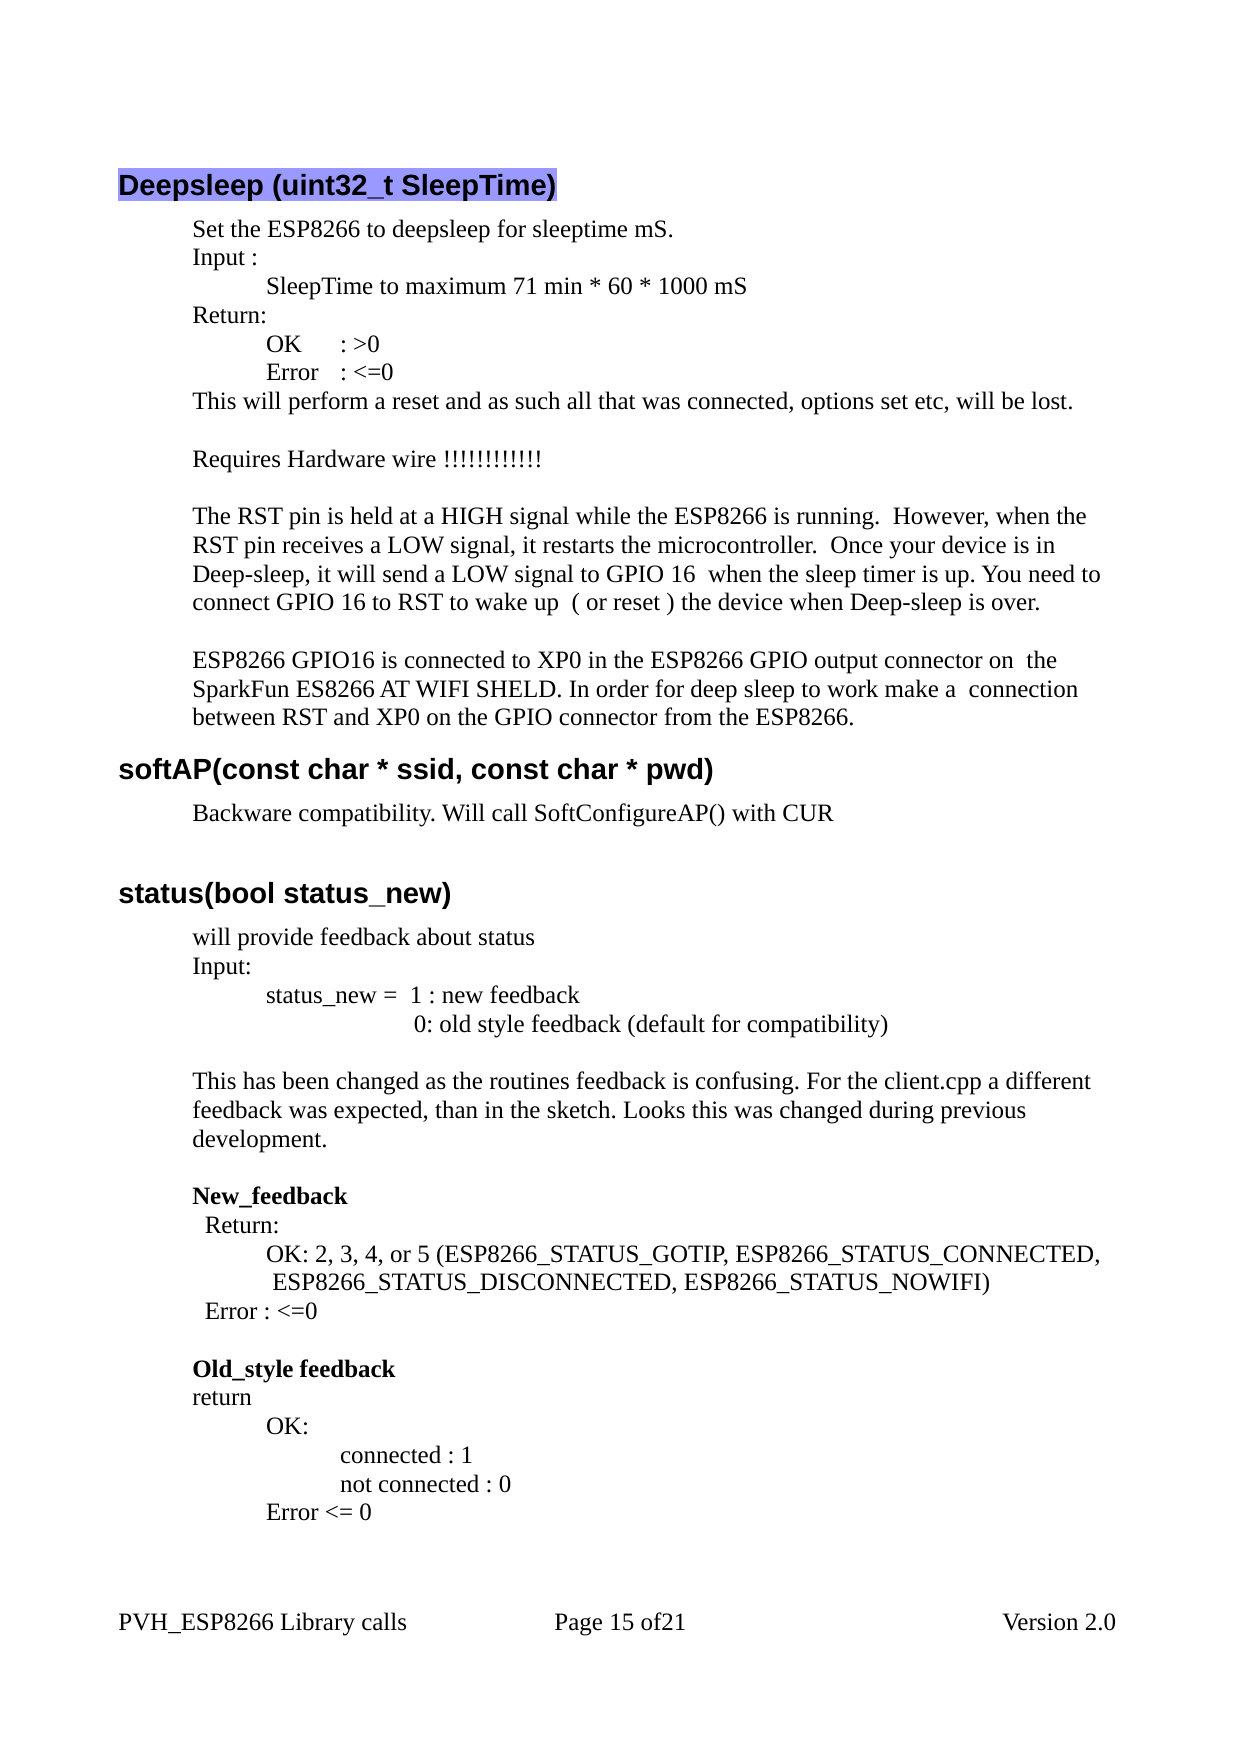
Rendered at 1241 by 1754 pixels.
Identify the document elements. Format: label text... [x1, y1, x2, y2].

text OK : >0 [118, 329, 1122, 357]
subtitle status(bool status_new) [118, 876, 1122, 910]
text will provide feedback about status [118, 922, 1122, 951]
text ESP8266 GPIO16 is connected to XP0 in the ESP8266 GPIO output connector on the SparkFun ES8266 AT WIFI SHELD. In order for deep sleep to work make a connection between RST and XP0 on the GPIO connector from the ESP8266. [192, 645, 1122, 731]
text OK: 2, 3, 4, or 5 (ESP8266_STATUS_GOTIP, ESP8266_STATUS_CONNECTED, [118, 1239, 1122, 1267]
text This will perform a reset and as such all that was connected, options set etc, will be lost. [118, 386, 1122, 415]
text Return: [118, 300, 1122, 329]
text This has been changed as the routines feedback is confusing. For the client.cpp a different feedback was expected, than in the sketch. Looks this was changed during previous development. [118, 1066, 1122, 1152]
text Input: [118, 951, 1122, 980]
text Return: [118, 1210, 1122, 1239]
text The RST pin is held at a HIGH signal while the ESP8266 is running. However, when the RST pin receives a LOW signal, it restarts the microcontroller. Once your device is in Deep-sleep, it will send a LOW signal to GPIO 16 when the sleep timer is up. You need to connect GPIO 16 to RST to wake up ( or reset ) the device when Deep-sleep is over. [192, 501, 1122, 616]
text Input : [118, 242, 1122, 271]
text Old_style feedback [118, 1354, 1122, 1382]
subtitle Deepsleep (uint32_t SleepTime) [118, 168, 1122, 201]
text ESP8266_STATUS_DISCONNECTED, ESP8266_STATUS_NOWIFI) [118, 1267, 1122, 1296]
text return [118, 1382, 1122, 1411]
text Set the ESP8266 to deepsleep for sleeptime mS. [118, 214, 1122, 242]
text SleepTime to maximum 71 min * 60 * 1000 mS [118, 271, 1122, 300]
text OK: [118, 1411, 1122, 1440]
text Error : <=0 [118, 357, 1122, 386]
text New_feedback [118, 1181, 1122, 1210]
text 0: old style feedback (default for compatibility) [118, 1009, 1122, 1037]
text connected : 1 [118, 1440, 1122, 1469]
text Error : <=0 [118, 1296, 1122, 1325]
subtitle softAP(const char * ssid, const char * pwd) [118, 752, 1122, 786]
text Error <= 0 [118, 1497, 1122, 1526]
text status_new = 1 : new feedback [118, 980, 1122, 1009]
text not connected : 0 [118, 1469, 1122, 1497]
text Backware compatibility. Will call SoftConfigureAP() with CUR [118, 798, 1122, 827]
text Requires Hardware wire !!!!!!!!!!!! [118, 444, 1122, 472]
